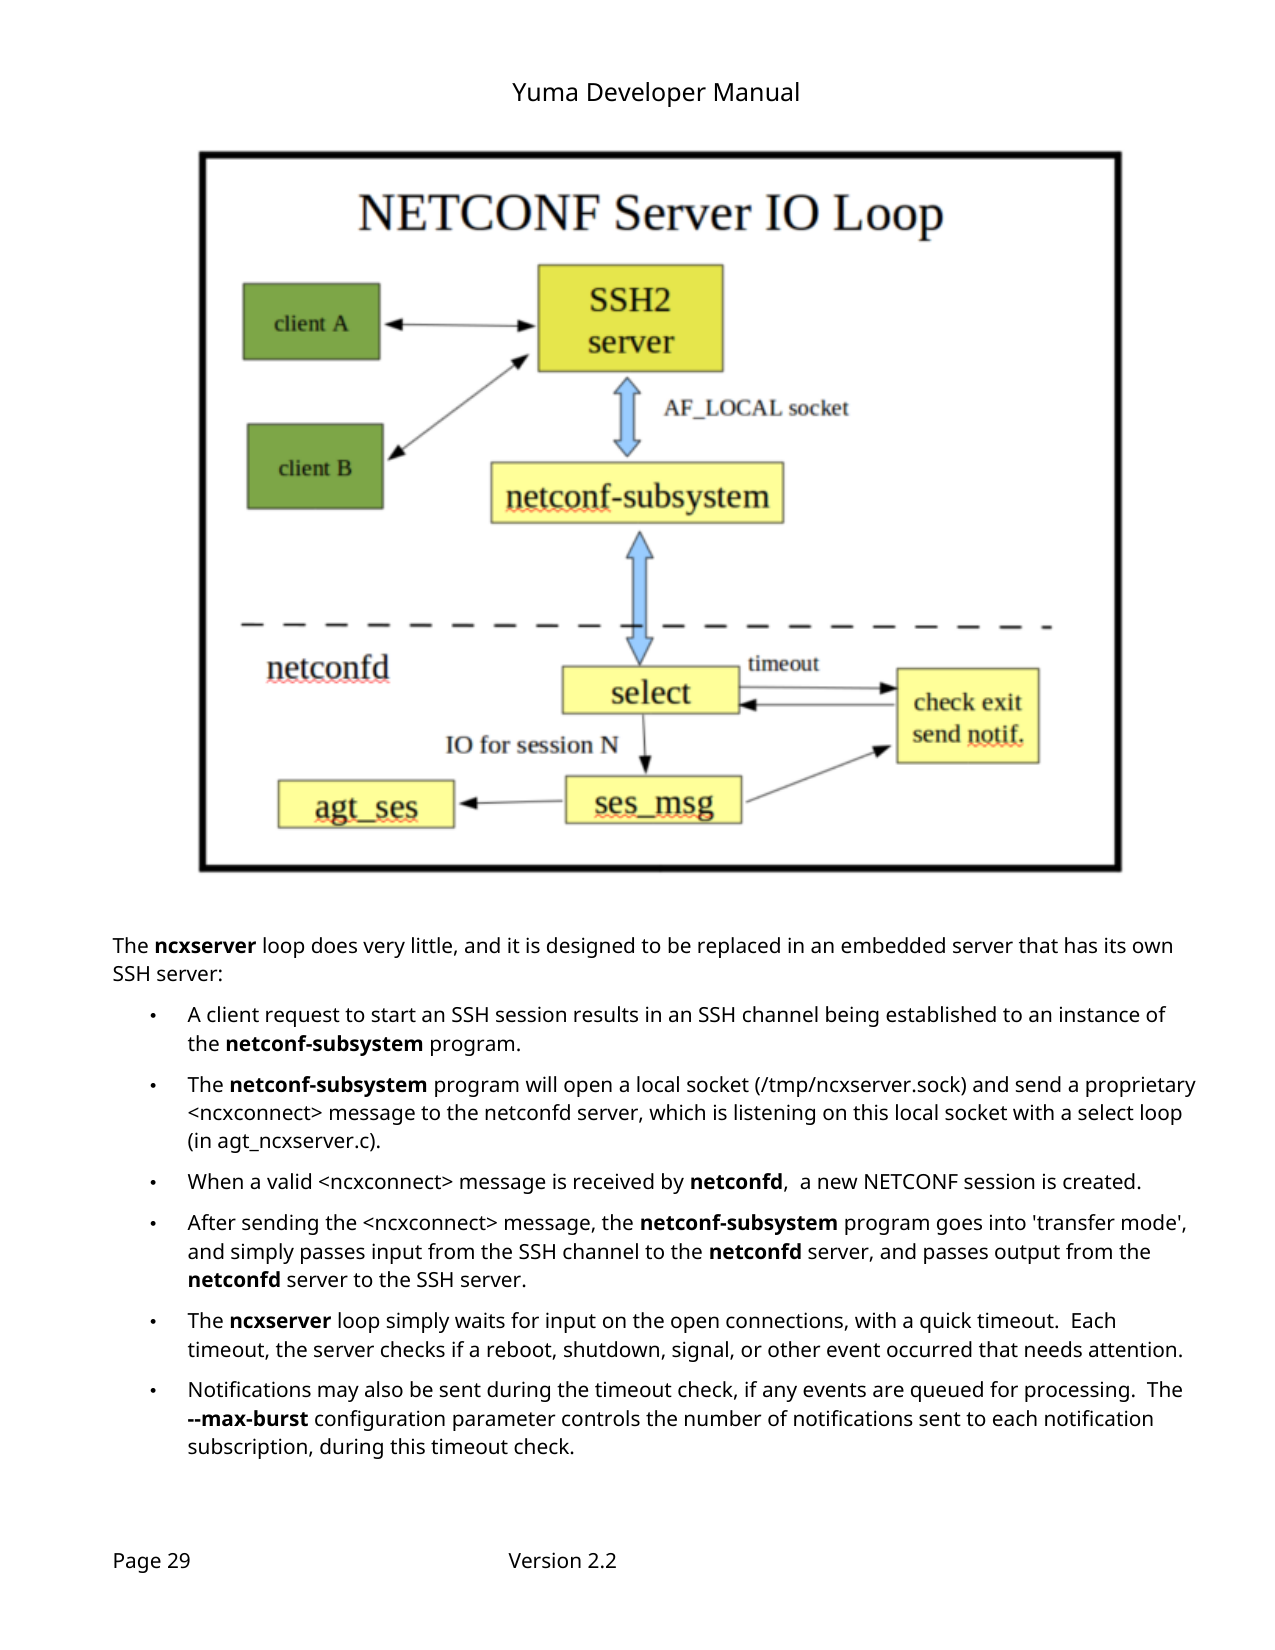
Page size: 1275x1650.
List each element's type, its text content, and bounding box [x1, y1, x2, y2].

list Notifications may also be sent during the timeout check, if any events are queued for processing. The --max-burst configuration parameter controls the number of notifications sent to each notification subscription, during this timeout check. [150, 1376, 1200, 1461]
list The ncxserver loop simply waits for input on the open connections, with a quick timeout. Each timeout, the server checks if a reboot, shutdown, signal, or other event occurred that needs attention. [150, 1306, 1200, 1363]
picture [167, 138, 1146, 890]
text The ncxserver loop does very little, and it is designed to be replaced in an embedded server that has its own SSH server: [112, 931, 1200, 988]
list The netconf-subsystem program will open a local socket (/tmp/ncxserver.sock) and send a proprietary <ncxconnect> message to the netconfd server, which is listening on this local socket with a select loop (in agt_ncxserver.c). [150, 1070, 1200, 1155]
list After sending the <ncxconnect> message, the netconf-subsystem program goes into 'transfer mode', and simply passes input from the SSH channel to the netconfd server, and passes output from the netconfd server to the SSH server. [150, 1208, 1200, 1294]
list When a valid <ncxconnect> message is received by netconfd, a new NETCONF session is created. [150, 1167, 1200, 1196]
list A client request to start an SSH session results in an SSH channel being established to an instance of the netconf-subsystem program. [150, 1000, 1200, 1057]
